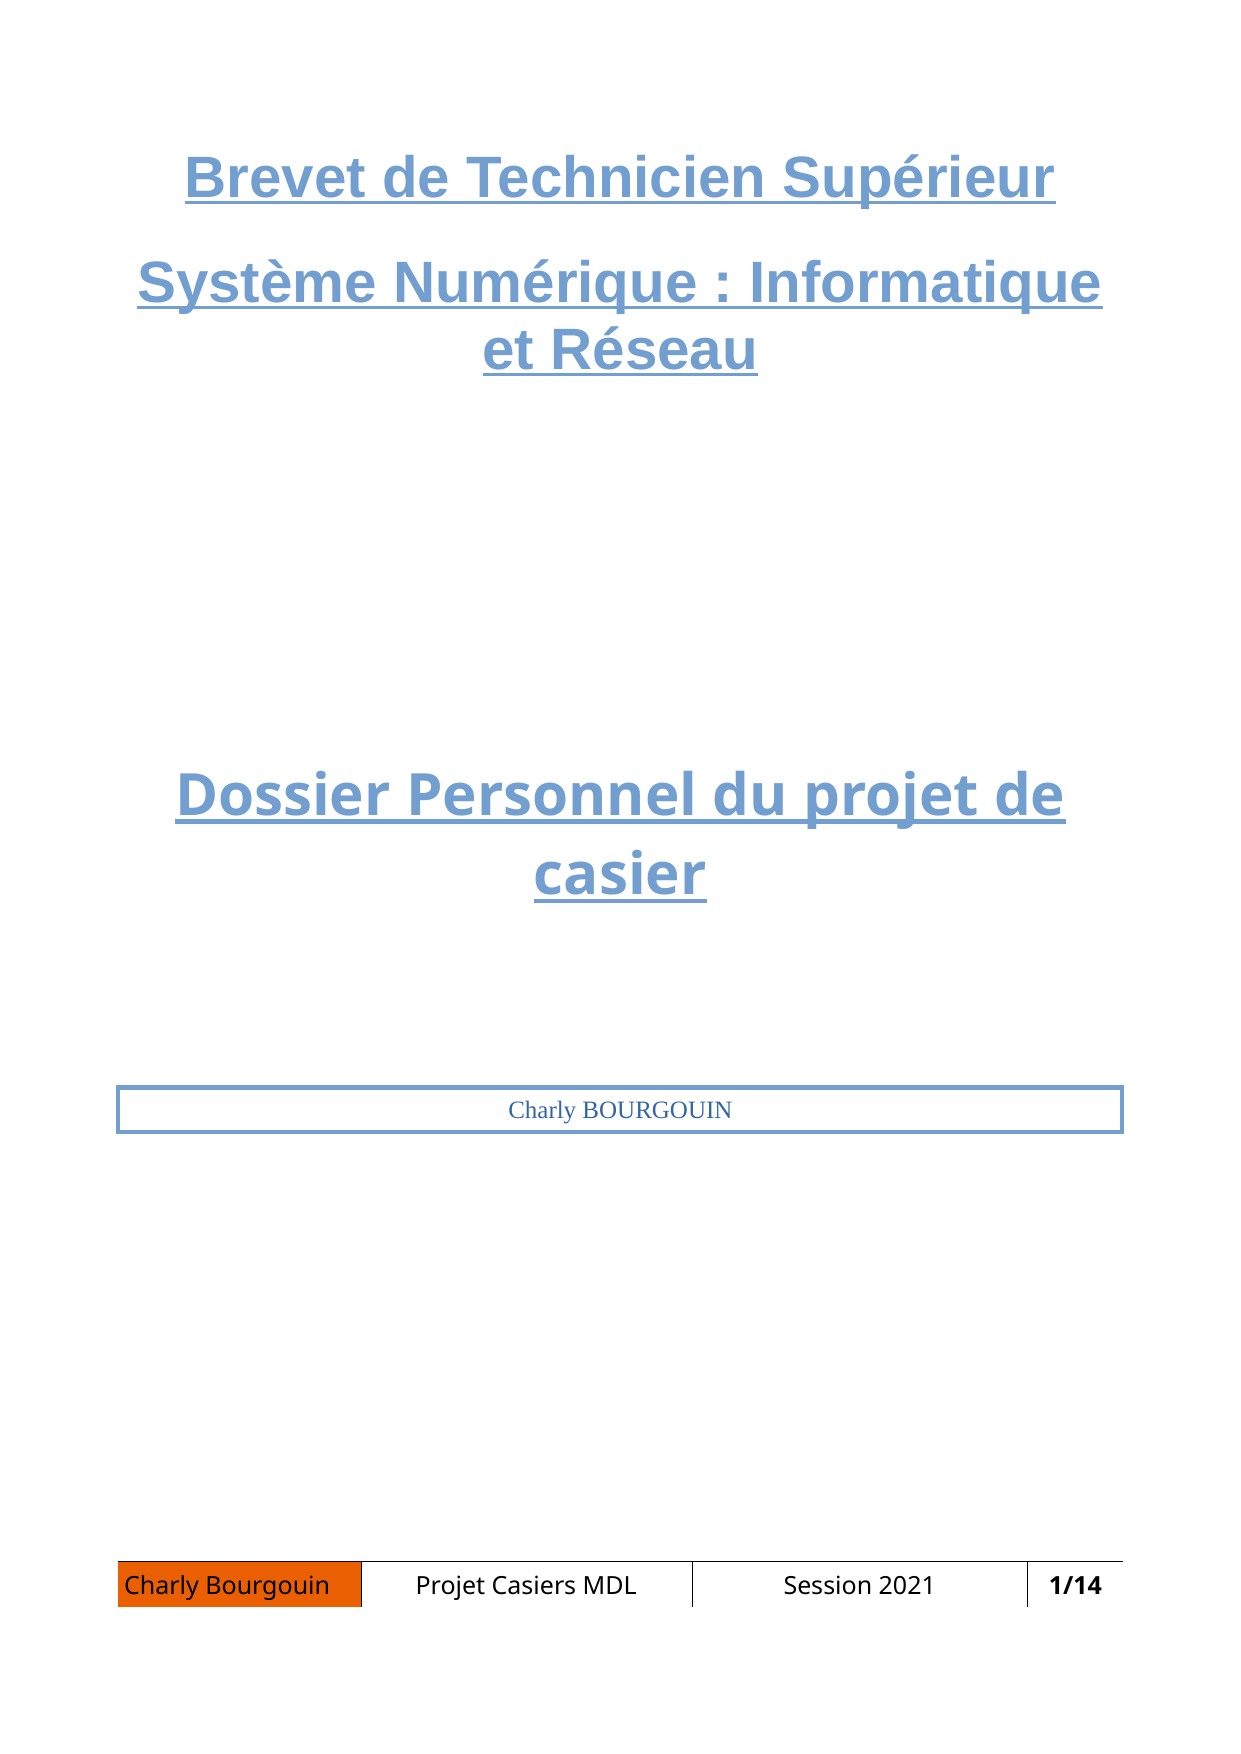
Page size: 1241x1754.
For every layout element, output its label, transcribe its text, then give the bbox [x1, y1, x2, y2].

title Dossier Personnel du projet de casier [118, 753, 1122, 912]
table_header Charly BOURGOUIN [120, 1090, 1120, 1130]
title Système Numérique : Informatique et Réseau [118, 248, 1122, 382]
title Brevet de Technicien Supérieur [118, 143, 1122, 210]
